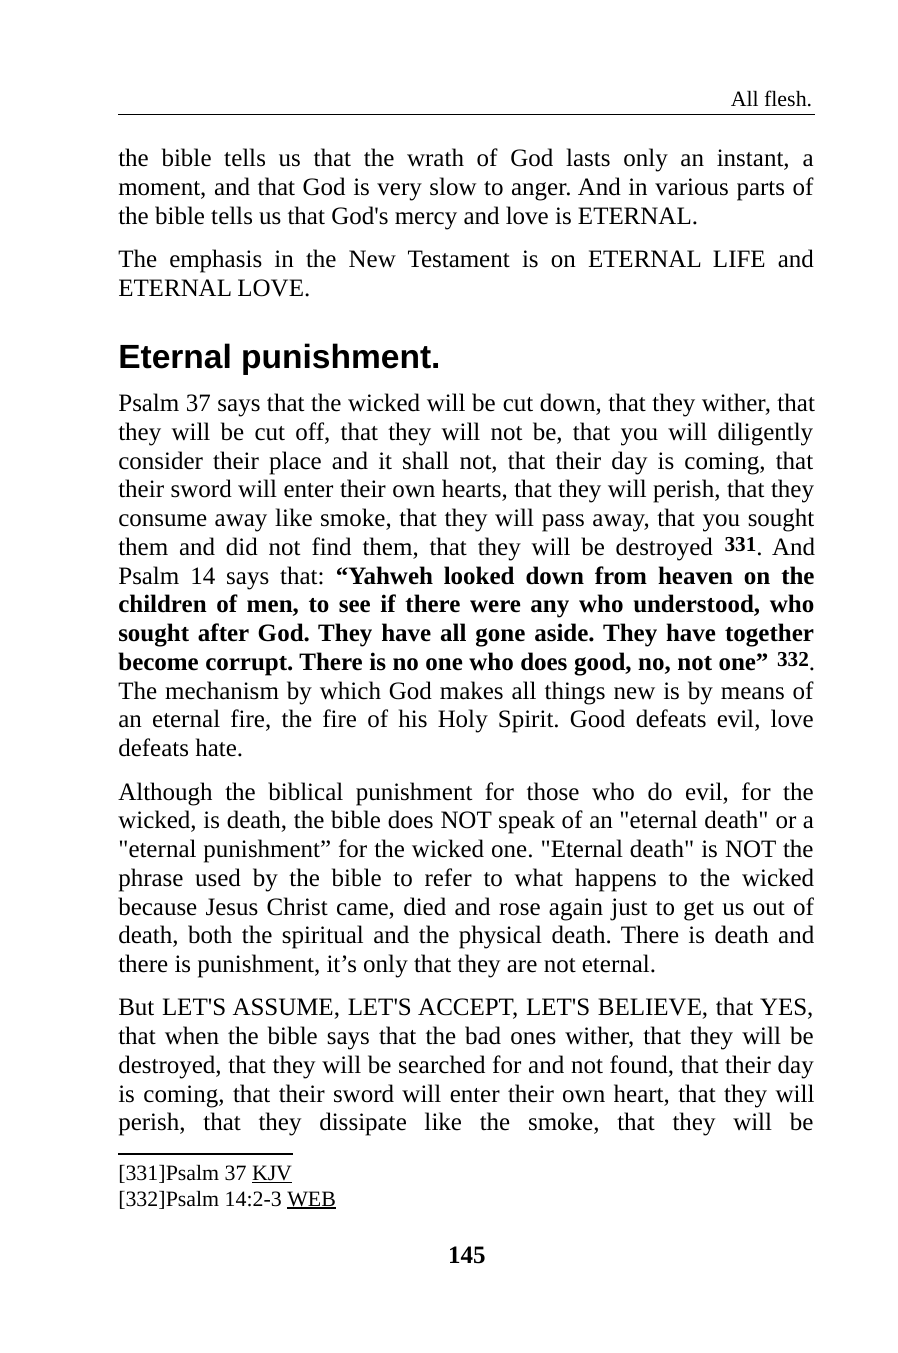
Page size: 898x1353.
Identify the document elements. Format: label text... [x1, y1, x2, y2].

text The emphasis in the New Testament is on ETERNAL LIFE and ETERNAL LOVE. [118, 244, 815, 302]
text the bible tells us that the wrath of God lasts only an instant, a moment, and that God is very slow to anger. And in various parts of the bible tells us that God's mercy and love is ETERNAL. [118, 143, 815, 229]
subtitle Eternal punishment. [118, 337, 815, 376]
text Psalm 14:2-3 WEB [118, 1186, 815, 1211]
text But LET'S ASSUME, LET'S ACCEPT, LET'S BELIEVE, that YES, that when the bible says that the bad ones wither, that they will be destroyed, that they will be searched for and not found, that their day is coming, that their sword will enter their own heart, that they will perish, that they dissipate like the smoke, that they will be [118, 992, 815, 1136]
text Psalm 37 KJV [118, 1160, 815, 1186]
text Psalm 37 says that the wicked will be cut down, that they wither, that they will be cut off, that they will not be, that you will diligently consider their place and it shall not, that their day is coming, that their sword will enter their own hearts, that they will perish, that they consume away like smoke, that they will pass away, that you sought them and did not find them, that they will be destroyed . And Psalm 14 says that: “Yahweh looked down from heaven on the children of men, to see if there were any who understood, who sought after God. They have all gone aside. They have together become corrupt. There is no one who does good, no, not one” . The mechanism by which God makes all things new is by means of an eternal fire, the fire of his Holy Spirit. Good defeats evil, love defeats hate. [118, 388, 815, 762]
text Although the biblical punishment for those who do evil, for the wicked, is death, the bible does NOT speak of an "eternal death" or a "eternal punishment” for the wicked one. "Eternal death" is NOT the phrase used by the bible to refer to what happens to the wicked because Jesus Christ came, died and rose again just to get us out of death, both the spiritual and the physical death. There is death and there is punishment, it’s only that they are not eternal. [118, 777, 815, 978]
